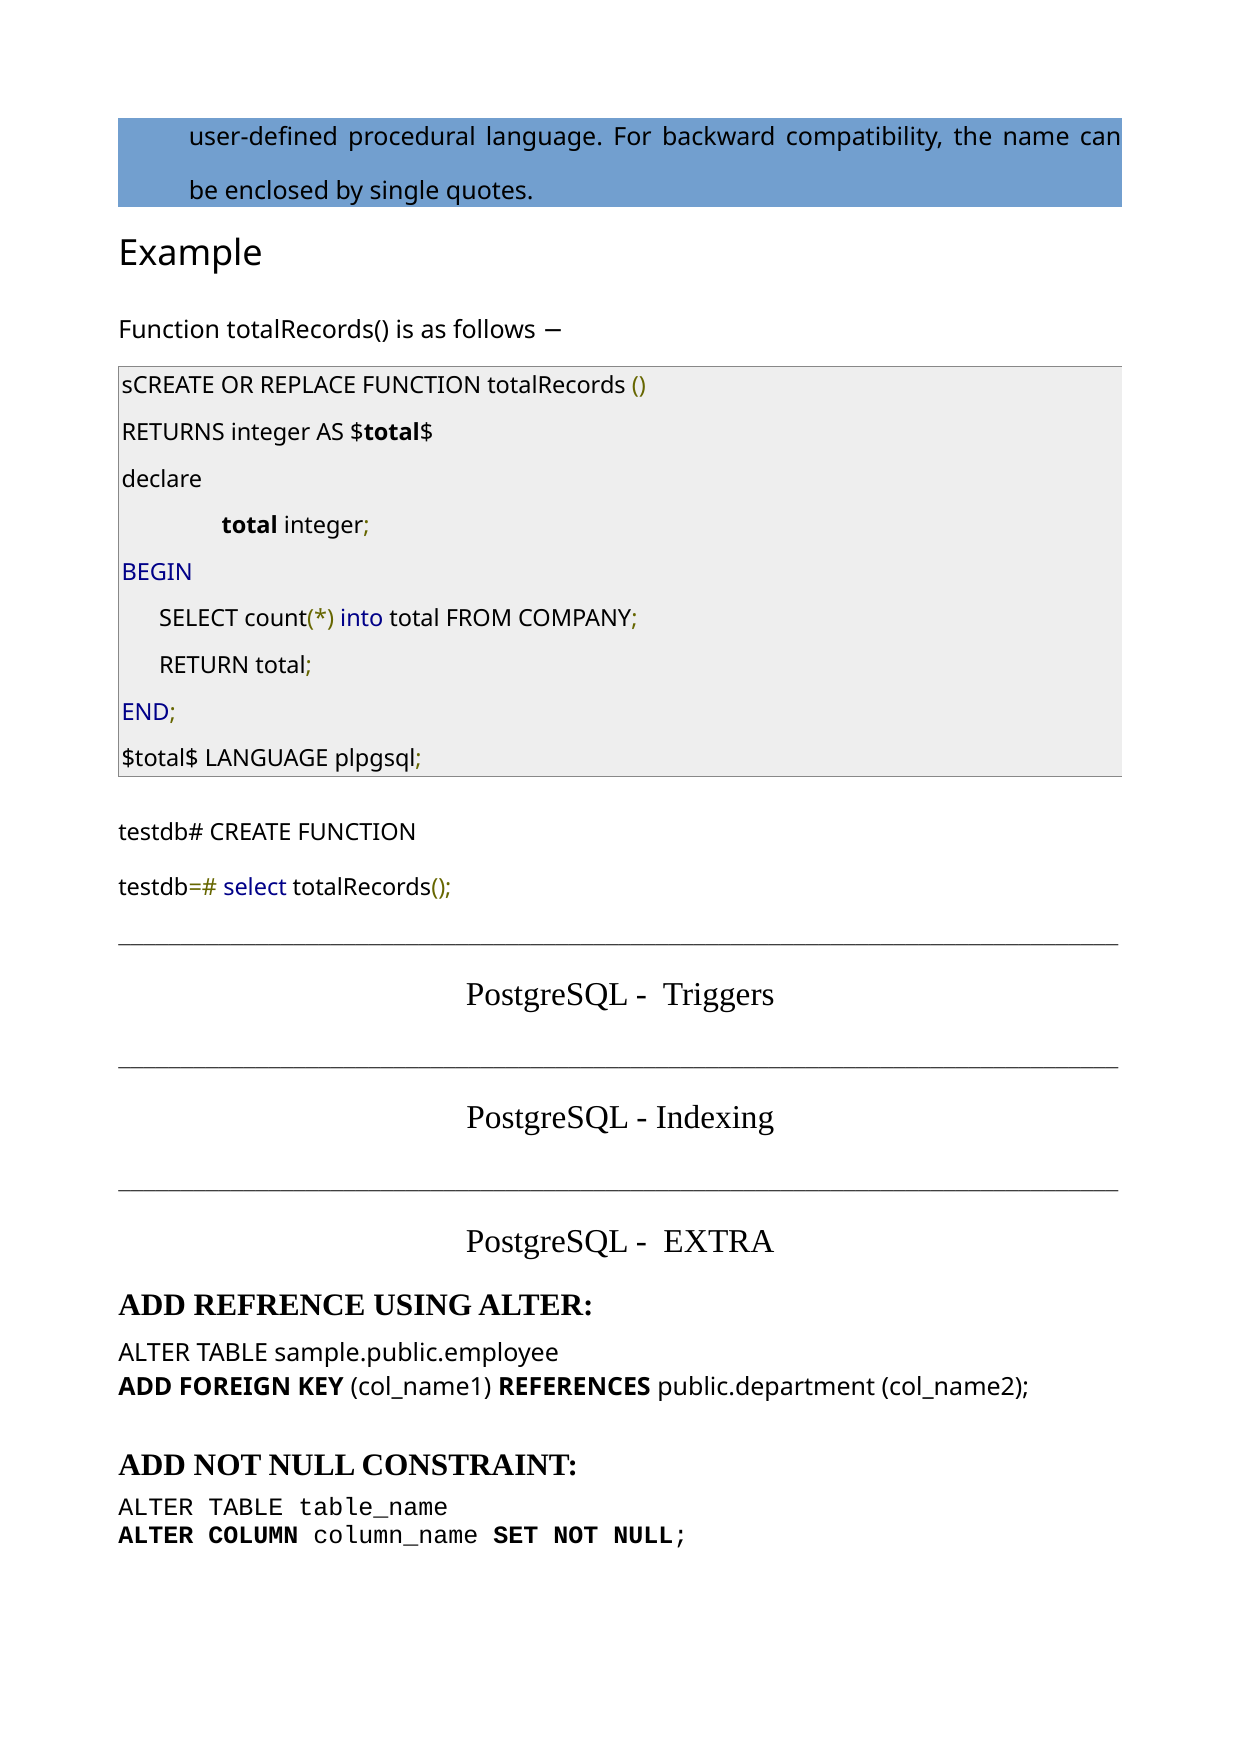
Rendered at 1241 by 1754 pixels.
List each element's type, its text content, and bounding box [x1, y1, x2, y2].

text ADD FOREIGN KEY (col_name1) REFERENCES public.department (col_name2); [118, 1369, 1122, 1403]
text ________________________________________________________________________________ [118, 1049, 1122, 1073]
text total integer; [119, 505, 1122, 541]
text ________________________________________________________________________________ [118, 1172, 1122, 1196]
text SELECT count(*) into total FROM COMPANY; [119, 598, 1122, 634]
text testdb# CREATE FUNCTION [118, 815, 1122, 847]
text BEGIN [119, 552, 1122, 587]
text RETURN total; [119, 645, 1122, 680]
subtitle ADD REFRENCE USING ALTER: [118, 1286, 1122, 1322]
text RETURNS integer AS $total$ [119, 412, 1122, 447]
text ALTER TABLE table_name [118, 1494, 1122, 1523]
text ALTER COLUMN column_name SET NOT NULL; [118, 1523, 1122, 1551]
text testdb=# select totalRecords(); [118, 870, 1122, 902]
subtitle ADD NOT NULL CONSTRAINT: [118, 1446, 1122, 1482]
subtitle Example [118, 227, 1122, 276]
text Function totalRecords() is as follows − [118, 312, 1122, 346]
text ALTER TABLE sample.public.employee [118, 1335, 1122, 1369]
subtitle PostgreSQL - Indexing [118, 1098, 1122, 1136]
text declare [119, 459, 1122, 494]
text END; [119, 692, 1122, 727]
list user-defined procedural language. For backward compatibility, the name can be enclosed by single quotes. [118, 118, 1122, 207]
text $total$ LANGUAGE plpgsql; [119, 738, 1122, 776]
text ________________________________________________________________________________ [118, 926, 1122, 950]
subtitle PostgreSQL - EXTRA [118, 1221, 1122, 1259]
subtitle PostgreSQL - Triggers [118, 975, 1122, 1013]
text sCREATE OR REPLACE FUNCTION totalRecords () [119, 367, 1122, 401]
